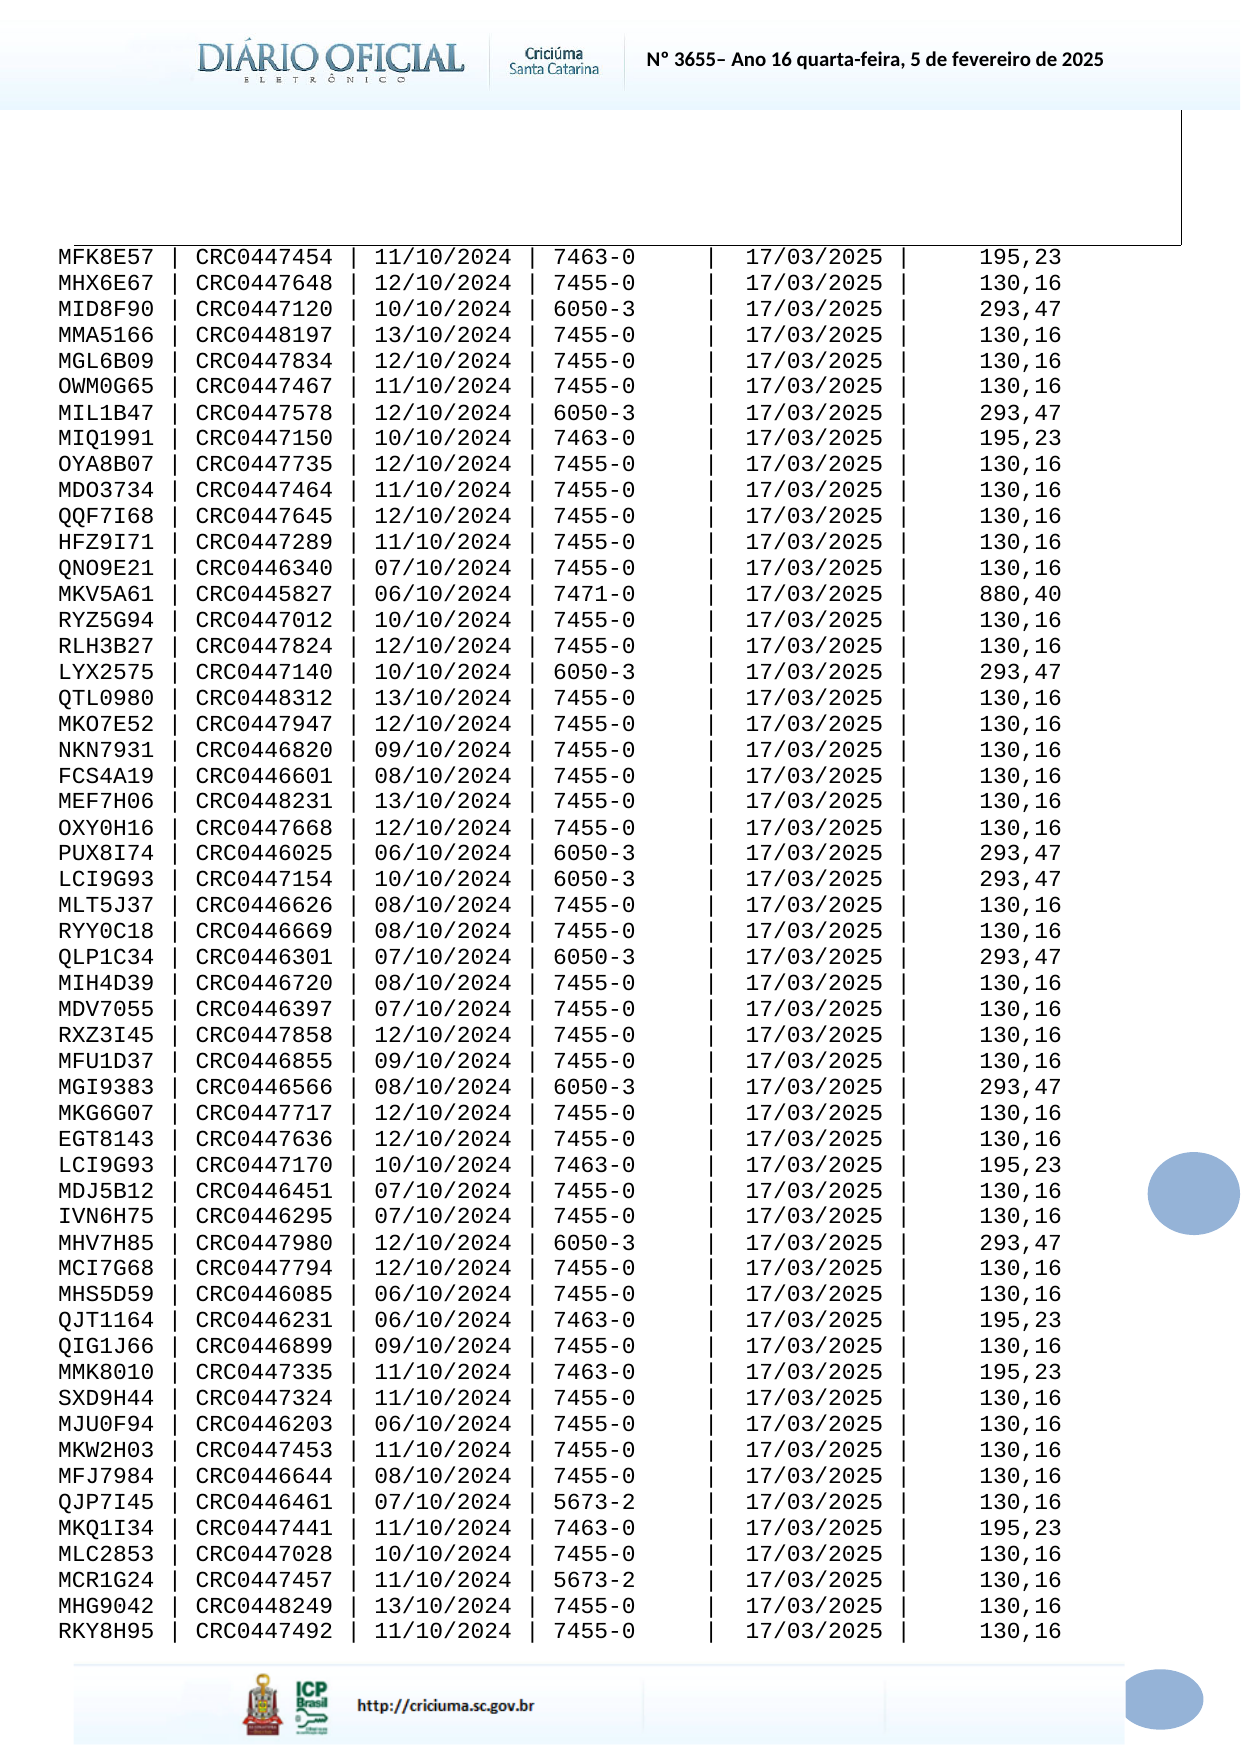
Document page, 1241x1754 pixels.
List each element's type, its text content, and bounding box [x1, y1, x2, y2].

text OWM0G65 | CRC0447467 | 11/10/2024 | 7455-0 | 17/03/2025 | 130,16 [44, 375, 1181, 401]
text MDJ5B12 | CRC0446451 | 07/10/2024 | 7455-0 | 17/03/2025 | 130,16 [44, 1179, 1150, 1205]
text MIH4D39 | CRC0446720 | 08/10/2024 | 7455-0 | 17/03/2025 | 130,16 [44, 971, 1181, 997]
text MEF7H06 | CRC0448231 | 13/10/2024 | 7455-0 | 17/03/2025 | 130,16 [44, 790, 1181, 816]
text MCI7G68 | CRC0447794 | 12/10/2024 | 7455-0 | 17/03/2025 | 130,16 [44, 1257, 1181, 1283]
text MKV5A61 | CRC0445827 | 06/10/2024 | 7471-0 | 17/03/2025 | 880,40 [44, 582, 1181, 608]
text MFJ7984 | CRC0446644 | 08/10/2024 | 7455-0 | 17/03/2025 | 130,16 [44, 1464, 1181, 1490]
text MDV7055 | CRC0446397 | 07/10/2024 | 7455-0 | 17/03/2025 | 130,16 [44, 997, 1181, 1023]
text MJU0F94 | CRC0446203 | 06/10/2024 | 7455-0 | 17/03/2025 | 130,16 [44, 1412, 1181, 1438]
text MHX6E67 | CRC0447648 | 12/10/2024 | 7455-0 | 17/03/2025 | 130,16 [44, 271, 1181, 297]
text MKW2H03 | CRC0447453 | 11/10/2024 | 7455-0 | 17/03/2025 | 130,16 [44, 1438, 1181, 1464]
text RYY0C18 | CRC0446669 | 08/10/2024 | 7455-0 | 17/03/2025 | 130,16 [44, 919, 1181, 946]
text RXZ3I45 | CRC0447858 | 12/10/2024 | 7455-0 | 17/03/2025 | 130,16 [44, 1023, 1181, 1049]
text FCS4A19 | CRC0446601 | 08/10/2024 | 7455-0 | 17/03/2025 | 130,16 [44, 764, 1181, 790]
text LYX2575 | CRC0447140 | 10/10/2024 | 6050-3 | 17/03/2025 | 293,47 [44, 660, 1181, 686]
text RYZ5G94 | CRC0447012 | 10/10/2024 | 7455-0 | 17/03/2025 | 130,16 [44, 608, 1181, 634]
text QQF7I68 | CRC0447645 | 12/10/2024 | 7455-0 | 17/03/2025 | 130,16 [44, 504, 1181, 531]
text OXY0H16 | CRC0447668 | 12/10/2024 | 7455-0 | 17/03/2025 | 130,16 [44, 816, 1181, 842]
text MIQ1991 | CRC0447150 | 10/10/2024 | 7463-0 | 17/03/2025 | 195,23 [44, 427, 1181, 453]
text MGL6B09 | CRC0447834 | 12/10/2024 | 7455-0 | 17/03/2025 | 130,16 [44, 349, 1181, 375]
text MGI9383 | CRC0446566 | 08/10/2024 | 6050-3 | 17/03/2025 | 293,47 [44, 1075, 1181, 1101]
text MKO7E52 | CRC0447947 | 12/10/2024 | 7455-0 | 17/03/2025 | 130,16 [44, 712, 1181, 738]
text MDO3734 | CRC0447464 | 11/10/2024 | 7455-0 | 17/03/2025 | 130,16 [44, 479, 1181, 504]
text HFZ9I71 | CRC0447289 | 11/10/2024 | 7455-0 | 17/03/2025 | 130,16 [44, 531, 1181, 556]
text MID8F90 | CRC0447120 | 10/10/2024 | 6050-3 | 17/03/2025 | 293,47 [44, 297, 1181, 323]
text IVN6H75 | CRC0446295 | 07/10/2024 | 7455-0 | 17/03/2025 | 130,16 [44, 1205, 1171, 1231]
text RLH3B27 | CRC0447824 | 12/10/2024 | 7455-0 | 17/03/2025 | 130,16 [44, 634, 1181, 660]
text MCR1G24 | CRC0447457 | 11/10/2024 | 5673-2 | 17/03/2025 | 130,16 [44, 1568, 1181, 1594]
text QJT1164 | CRC0446231 | 06/10/2024 | 7463-0 | 17/03/2025 | 195,23 [44, 1309, 1181, 1334]
text MKG6G07 | CRC0447717 | 12/10/2024 | 7455-0 | 17/03/2025 | 130,16 [44, 1101, 1181, 1127]
text MKQ1I34 | CRC0447441 | 11/10/2024 | 7463-0 | 17/03/2025 | 195,23 [44, 1516, 1181, 1542]
text SXD9H44 | CRC0447324 | 11/10/2024 | 7455-0 | 17/03/2025 | 130,16 [44, 1386, 1181, 1412]
text QLP1C34 | CRC0446301 | 07/10/2024 | 6050-3 | 17/03/2025 | 293,47 [44, 946, 1181, 971]
text QIG1J66 | CRC0446899 | 09/10/2024 | 7455-0 | 17/03/2025 | 130,16 [44, 1334, 1181, 1361]
text MHG9042 | CRC0448249 | 13/10/2024 | 7455-0 | 17/03/2025 | 130,16 [44, 1594, 1181, 1620]
text MHV7H85 | CRC0447980 | 12/10/2024 | 6050-3 | 17/03/2025 | 293,47 [44, 1231, 1181, 1257]
text QTL0980 | CRC0448312 | 13/10/2024 | 7455-0 | 17/03/2025 | 130,16 [44, 686, 1181, 712]
text MLC2853 | CRC0447028 | 10/10/2024 | 7455-0 | 17/03/2025 | 130,16 [44, 1542, 1181, 1568]
text EGT8143 | CRC0447636 | 12/10/2024 | 7455-0 | 17/03/2025 | 130,16 [44, 1127, 1181, 1153]
text OYA8B07 | CRC0447735 | 12/10/2024 | 7455-0 | 17/03/2025 | 130,16 [44, 453, 1181, 479]
text MLT5J37 | CRC0446626 | 08/10/2024 | 7455-0 | 17/03/2025 | 130,16 [44, 894, 1181, 919]
text LCI9G93 | CRC0447154 | 10/10/2024 | 6050-3 | 17/03/2025 | 293,47 [44, 868, 1181, 894]
text MHS5D59 | CRC0446085 | 06/10/2024 | 7455-0 | 17/03/2025 | 130,16 [44, 1283, 1181, 1309]
text MMA5166 | CRC0448197 | 13/10/2024 | 7455-0 | 17/03/2025 | 130,16 [44, 323, 1181, 349]
text QJP7I45 | CRC0446461 | 07/10/2024 | 5673-2 | 17/03/2025 | 130,16 [44, 1490, 1181, 1516]
text NKN7931 | CRC0446820 | 09/10/2024 | 7455-0 | 17/03/2025 | 130,16 [44, 738, 1181, 764]
text QNO9E21 | CRC0446340 | 07/10/2024 | 7455-0 | 17/03/2025 | 130,16 [44, 556, 1181, 582]
text LCI9G93 | CRC0447170 | 10/10/2024 | 7463-0 | 17/03/2025 | 195,23 [44, 1153, 1180, 1179]
text RKY8H95 | CRC0447492 | 11/10/2024 | 7455-0 | 17/03/2025 | 130,16 [44, 1620, 1181, 1646]
text MIL1B47 | CRC0447578 | 12/10/2024 | 6050-3 | 17/03/2025 | 293,47 [44, 401, 1181, 427]
text MMK8010 | CRC0447335 | 11/10/2024 | 7463-0 | 17/03/2025 | 195,23 [44, 1361, 1181, 1386]
text PUX8I74 | CRC0446025 | 06/10/2024 | 6050-3 | 17/03/2025 | 293,47 [44, 842, 1181, 868]
text MFK8E57 | CRC0447454 | 11/10/2024 | 7463-0 | 17/03/2025 | 195,23 [44, 245, 1181, 271]
text MFU1D37 | CRC0446855 | 09/10/2024 | 7455-0 | 17/03/2025 | 130,16 [44, 1049, 1181, 1075]
